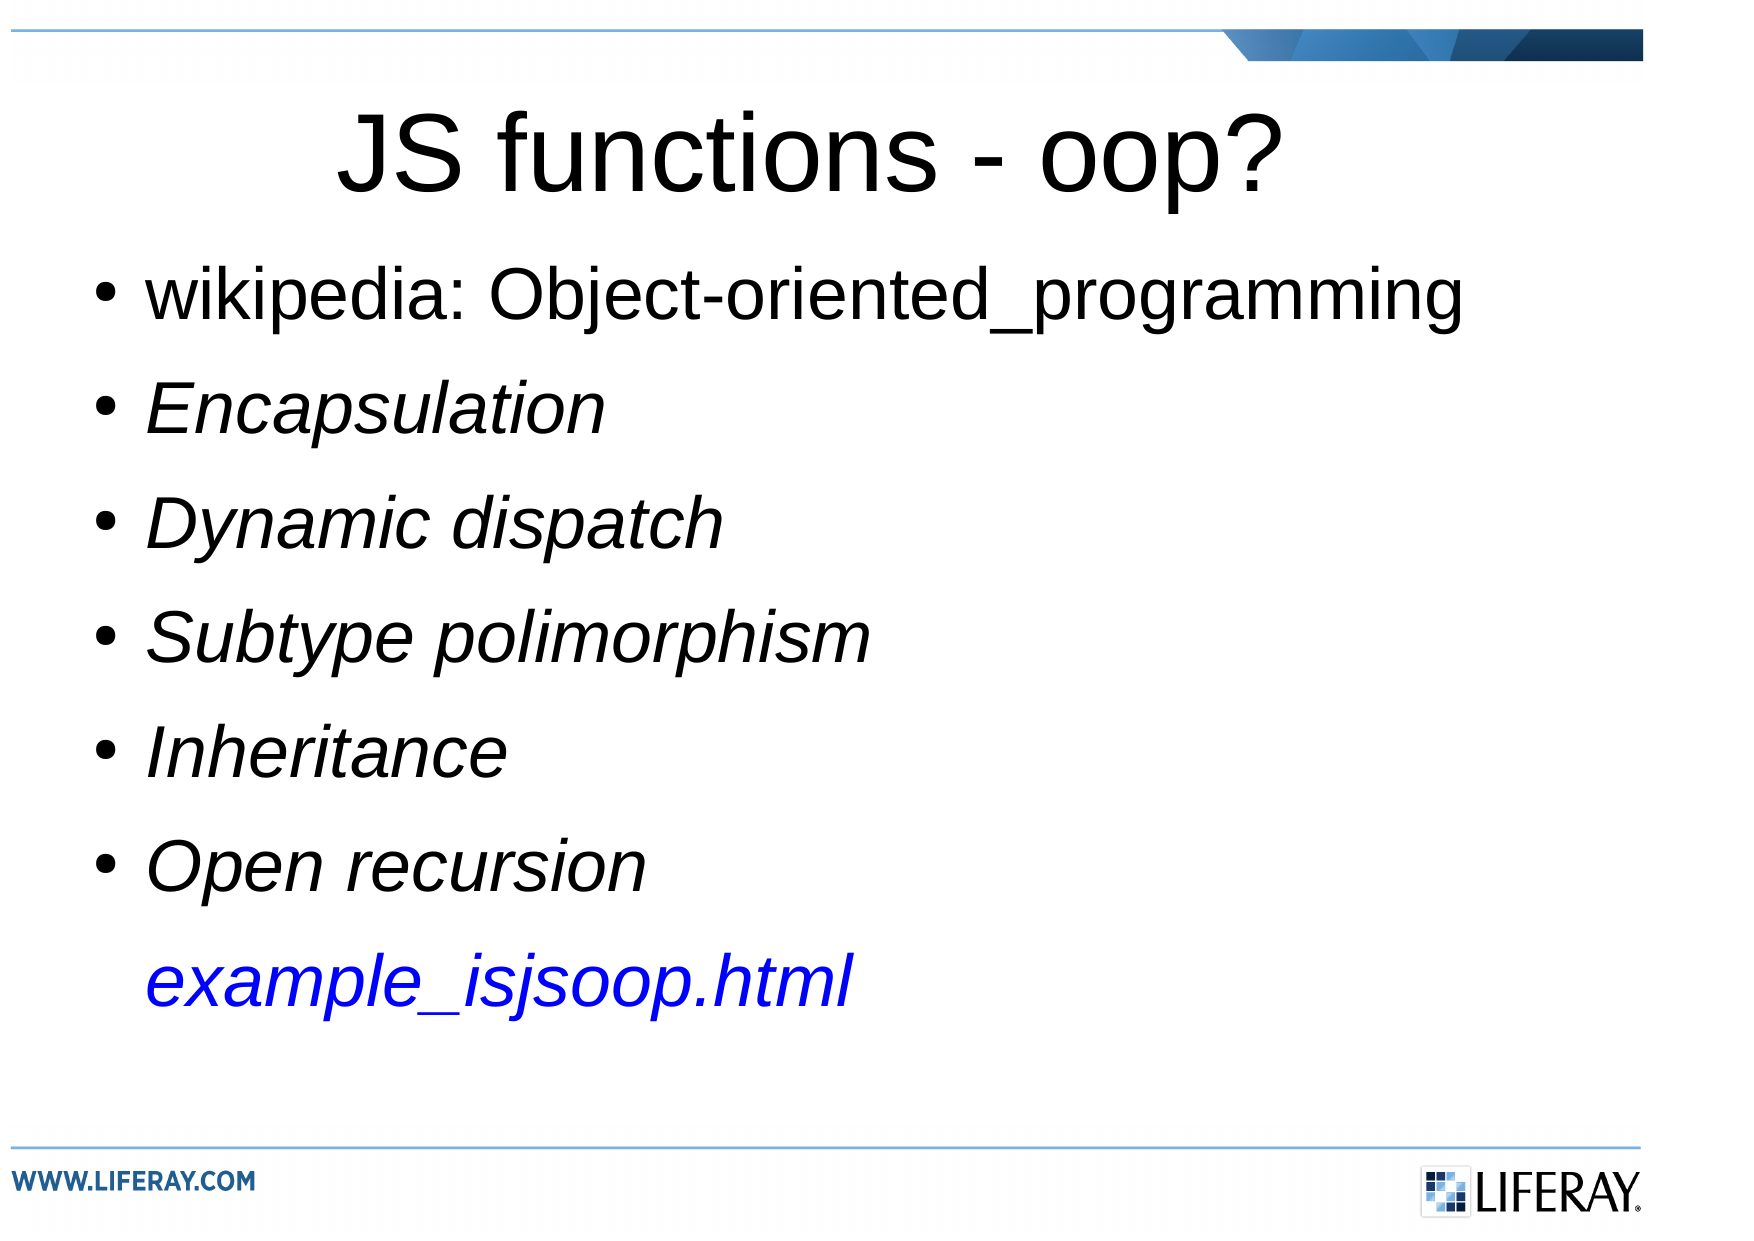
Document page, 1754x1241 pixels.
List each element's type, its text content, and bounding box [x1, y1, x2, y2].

title JS functions - oop? [82, 49, 1571, 252]
picture [11, 0, 1644, 84]
picture [9, 1124, 1642, 1234]
list wikipedia: Object-oriented_programming Encapsulation Dynamic dispatch Subtype polimorphism Inheritance Open recursion example_isjsoop.html [75, 252, 1680, 1088]
